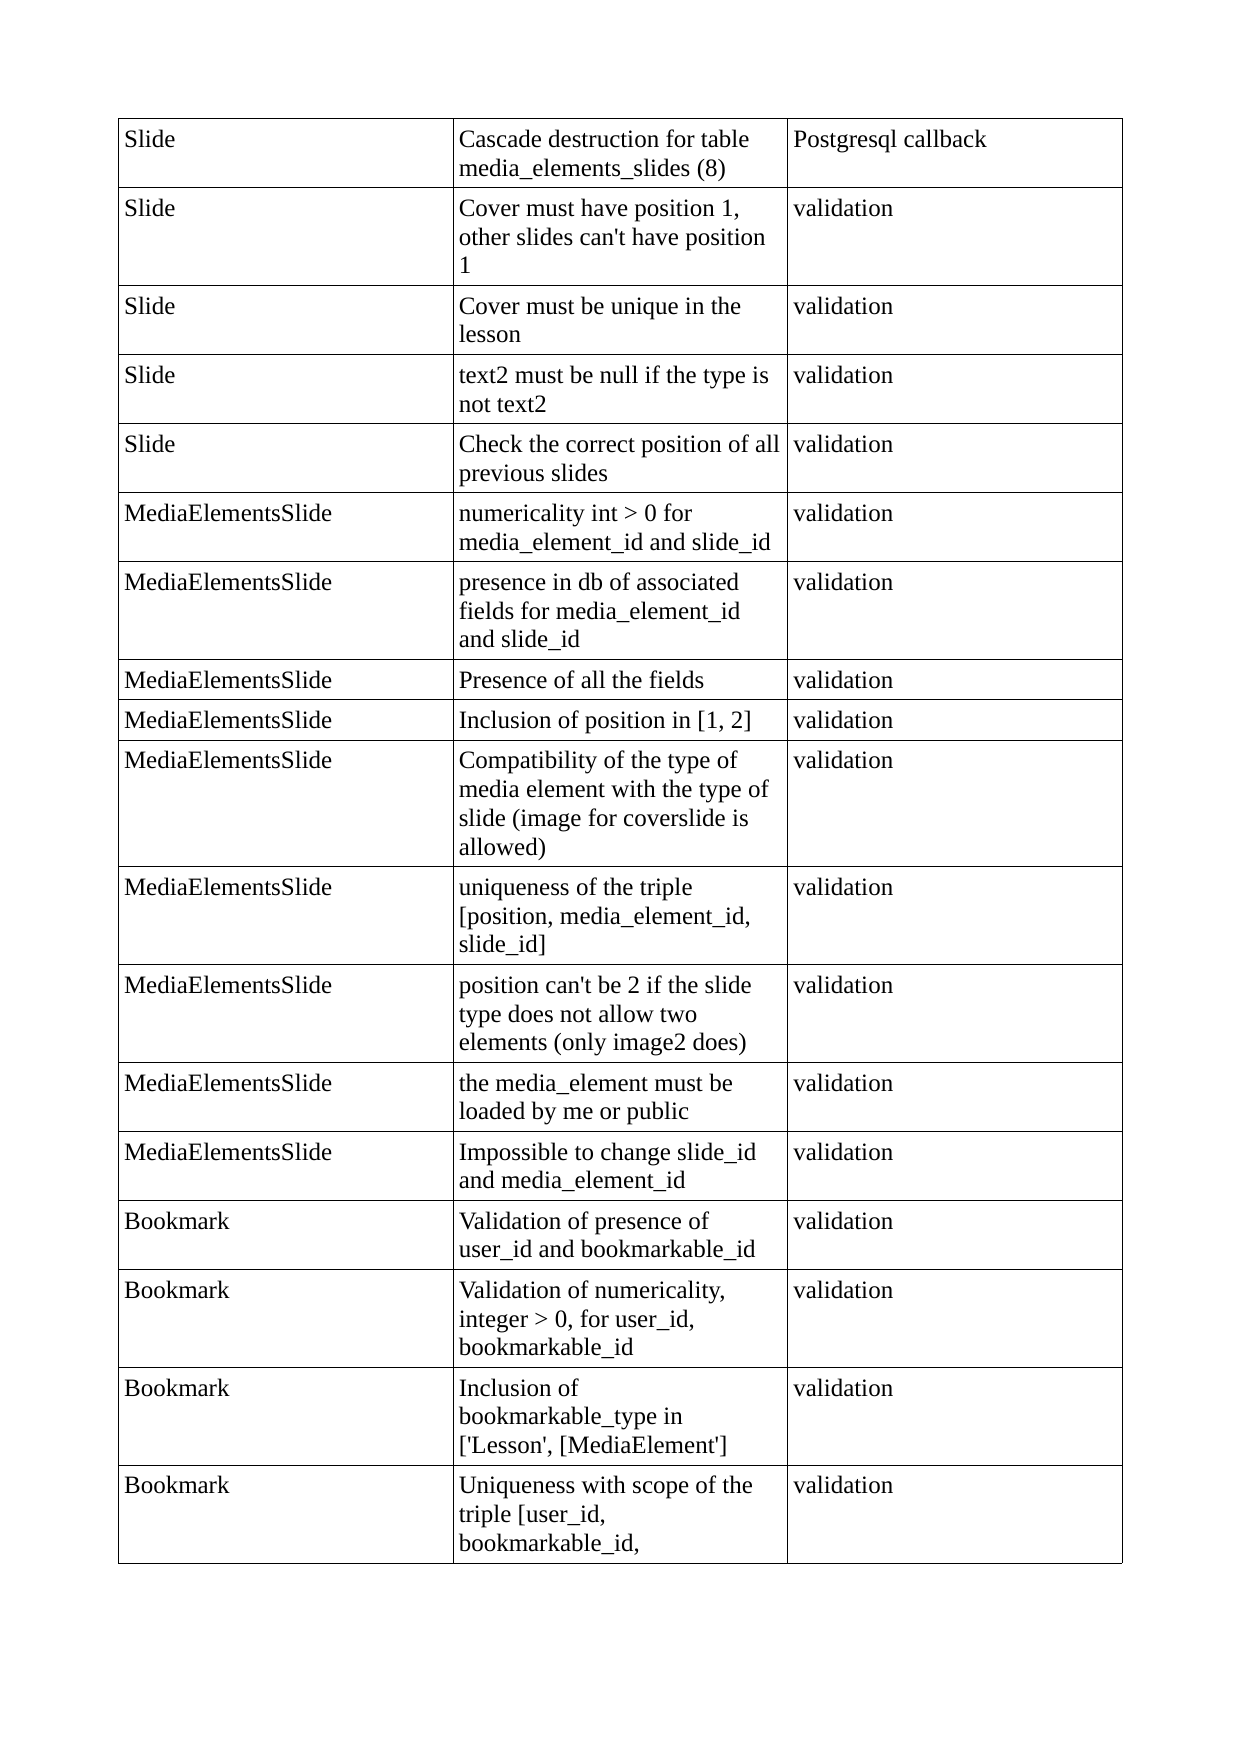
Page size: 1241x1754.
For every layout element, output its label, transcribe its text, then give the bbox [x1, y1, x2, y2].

table_cell the media_element must be loaded by me or public [454, 1063, 787, 1131]
table_cell MediaElementsSlide [119, 700, 453, 740]
table_cell Slide [119, 119, 453, 187]
table_cell Bookmark [119, 1466, 453, 1562]
table_cell Slide [119, 188, 453, 285]
table_cell Validation of presence of user_id and bookmarkable_id [454, 1201, 787, 1269]
table_cell validation [788, 355, 1122, 423]
table_cell validation [788, 1466, 1122, 1562]
table_cell Bookmark [119, 1368, 453, 1465]
table_cell presence in db of associated fields for media_element_id and slide_id [454, 562, 787, 659]
table_cell validation [788, 867, 1122, 964]
table_cell Presence of all the fields [454, 660, 787, 699]
table_cell validation [788, 188, 1122, 285]
table_cell MediaElementsSlide [119, 1063, 453, 1131]
table_cell validation [788, 286, 1122, 354]
table_cell validation [788, 965, 1122, 1062]
table_cell validation [788, 1201, 1122, 1269]
table_cell text2 must be null if the type is not text2 [454, 355, 787, 423]
table_cell validation [788, 424, 1122, 492]
table_cell position can't be 2 if the slide type does not allow two elements (only image2 does) [454, 965, 787, 1062]
table_cell MediaElementsSlide [119, 867, 453, 964]
table_cell Cover must have position 1, other slides can't have position 1 [454, 188, 787, 285]
table_cell MediaElementsSlide [119, 493, 453, 561]
table_cell Check the correct position of all previous slides [454, 424, 787, 492]
table_cell validation [788, 1368, 1122, 1465]
table_cell uniqueness of the triple [position, media_element_id, slide_id] [454, 867, 787, 964]
table_cell Slide [119, 286, 453, 354]
table_cell validation [788, 1132, 1122, 1200]
table_cell validation [788, 1270, 1122, 1367]
table_cell MediaElementsSlide [119, 562, 453, 659]
table_cell numericality int > 0 for media_element_id and slide_id [454, 493, 787, 561]
table_cell Cascade destruction for table media_elements_slides (8) [454, 119, 787, 187]
table_cell MediaElementsSlide [119, 1132, 453, 1200]
table_cell Inclusion of position in [1, 2] [454, 700, 787, 740]
table_cell validation [788, 741, 1122, 866]
table_cell MediaElementsSlide [119, 965, 453, 1062]
table_cell Postgresql callback [788, 119, 1122, 187]
table_cell Inclusion of bookmarkable_type in ['Lesson', [MediaElement'] [454, 1368, 787, 1465]
table_cell validation [788, 562, 1122, 659]
table_cell Compatibility of the type of media element with the type of slide (image for coverslide is allowed) [454, 741, 787, 866]
table_cell Cover must be unique in the lesson [454, 286, 787, 354]
table_cell validation [788, 1063, 1122, 1131]
table_cell MediaElementsSlide [119, 741, 453, 866]
table_cell Uniqueness with scope of the triple [user_id, bookmarkable_id, [454, 1466, 787, 1562]
table_cell validation [788, 493, 1122, 561]
table_cell Impossible to change slide_id and media_element_id [454, 1132, 787, 1200]
table_cell validation [788, 660, 1122, 699]
table_cell validation [788, 700, 1122, 740]
table_cell Validation of numericality, integer > 0, for user_id, bookmarkable_id [454, 1270, 787, 1367]
table_cell Slide [119, 355, 453, 423]
table_cell MediaElementsSlide [119, 660, 453, 699]
table_cell Bookmark [119, 1270, 453, 1367]
table_cell Slide [119, 424, 453, 492]
table_cell Bookmark [119, 1201, 453, 1269]
